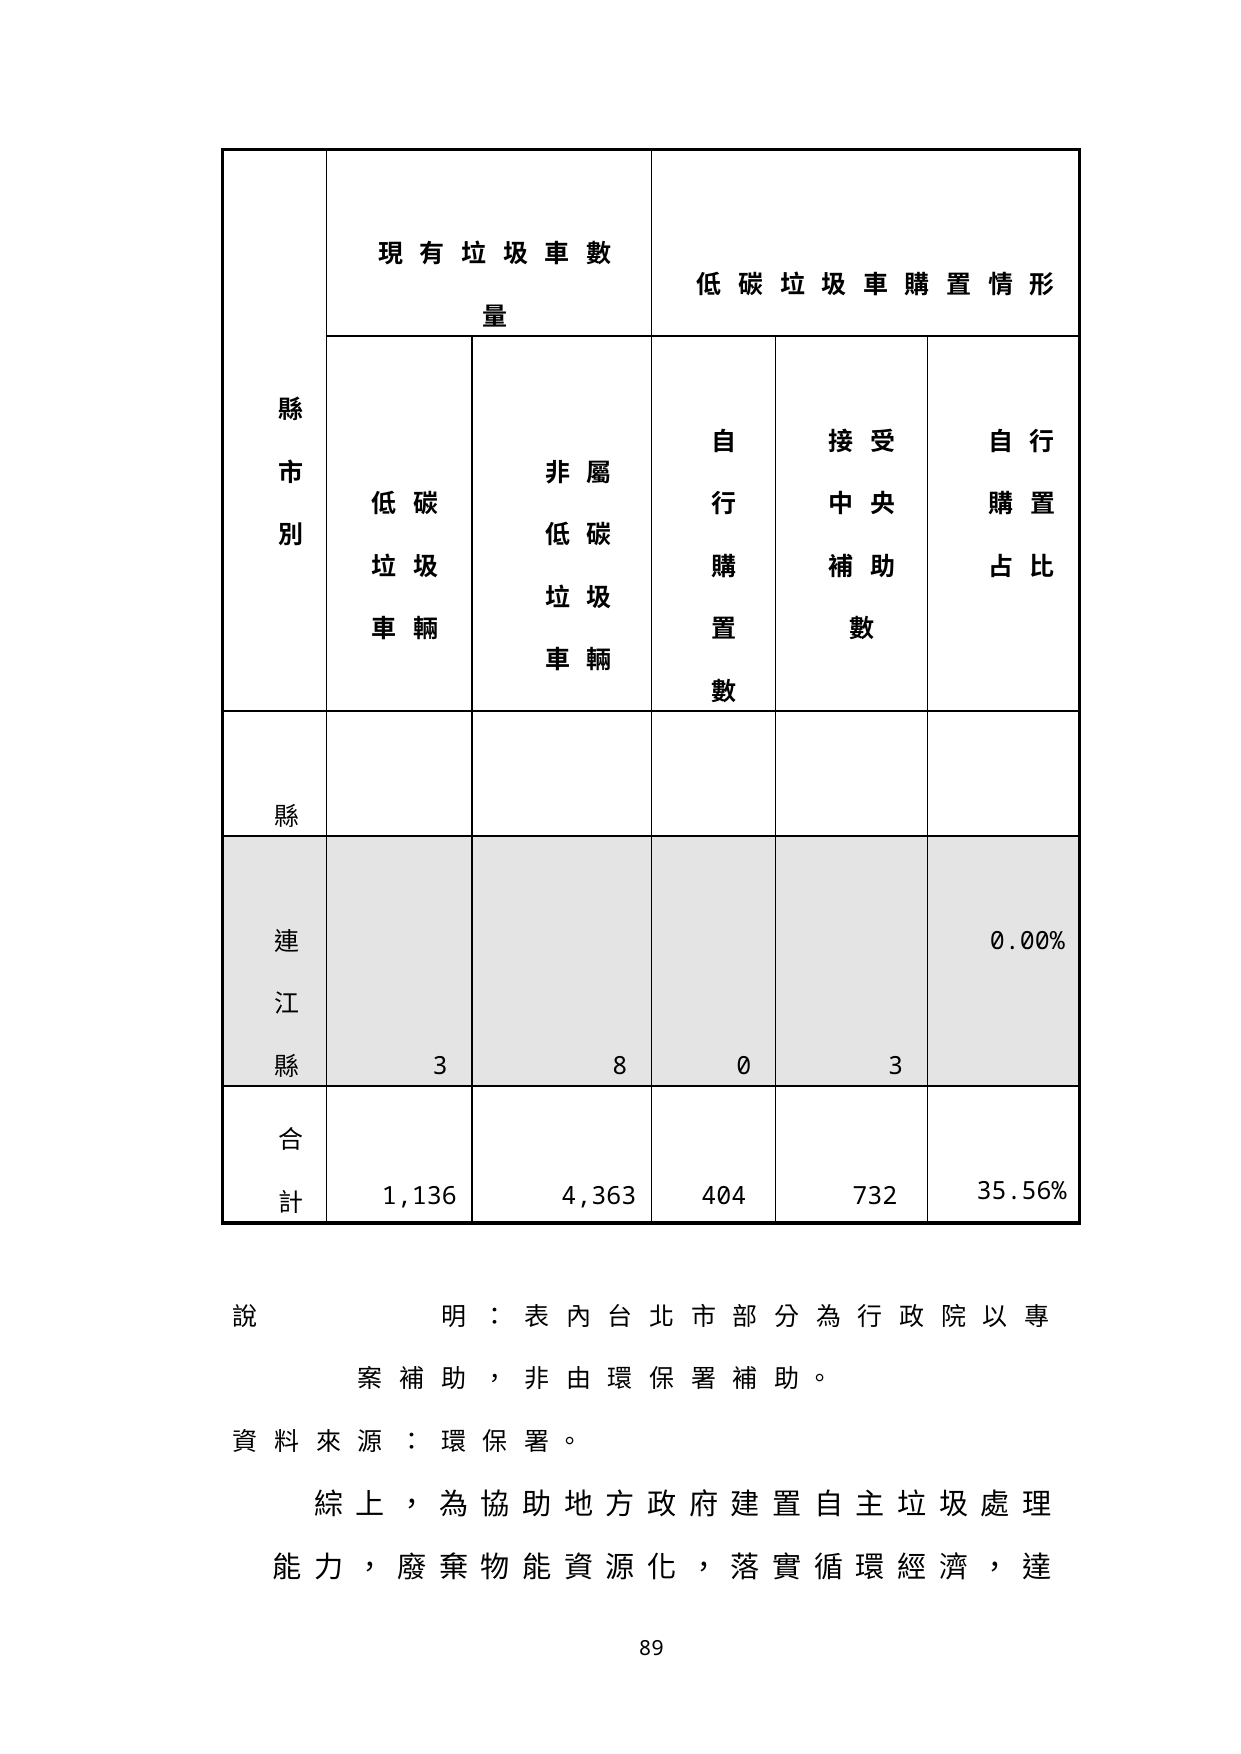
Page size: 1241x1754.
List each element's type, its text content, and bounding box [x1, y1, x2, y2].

table_cell 3 [327, 837, 471, 1085]
table_cell 合 計 [224, 1087, 326, 1221]
text 資料來源：環保署。 [212, 1398, 1058, 1460]
table_cell 1,136 [327, 1087, 471, 1221]
table_cell 自行購置數 [652, 337, 775, 710]
table_cell 連江縣 [224, 837, 326, 1085]
table_cell 低碳垃圾車輛 [327, 337, 471, 710]
table_cell [776, 712, 927, 835]
table_cell 自行購置 占比 [928, 337, 1078, 710]
text 綜上，為協助地方政府建置自主垃圾處理能力，廢棄物能資源化，落實循環經濟，達 [242, 1460, 1058, 1585]
table_cell [327, 712, 471, 835]
table_cell 非屬低碳垃圾車輛 [473, 337, 651, 710]
table_cell 8 [473, 837, 651, 1085]
table_cell 縣 [224, 712, 326, 835]
table_header 縣市別 [224, 151, 326, 710]
table_header 低碳垃圾車購置情形 [652, 151, 1078, 335]
table_cell [928, 712, 1078, 835]
table_cell 接受中央補助數 [776, 337, 927, 710]
table_cell 0 [652, 837, 775, 1085]
table_cell 0.00% [928, 837, 1078, 1085]
table_header 現有垃圾車數量 [327, 151, 651, 335]
table_cell [652, 712, 775, 835]
table_cell 4,363 [473, 1087, 651, 1221]
table_cell 732 [776, 1087, 927, 1221]
table_cell 404 [652, 1087, 775, 1221]
table_cell 3 [776, 837, 927, 1085]
text 說 明：表內台北市部分為行政院以專案補助，非由環保署補助。 [212, 1273, 1058, 1398]
table_cell [473, 712, 651, 835]
table_cell 35.56% [928, 1087, 1078, 1221]
